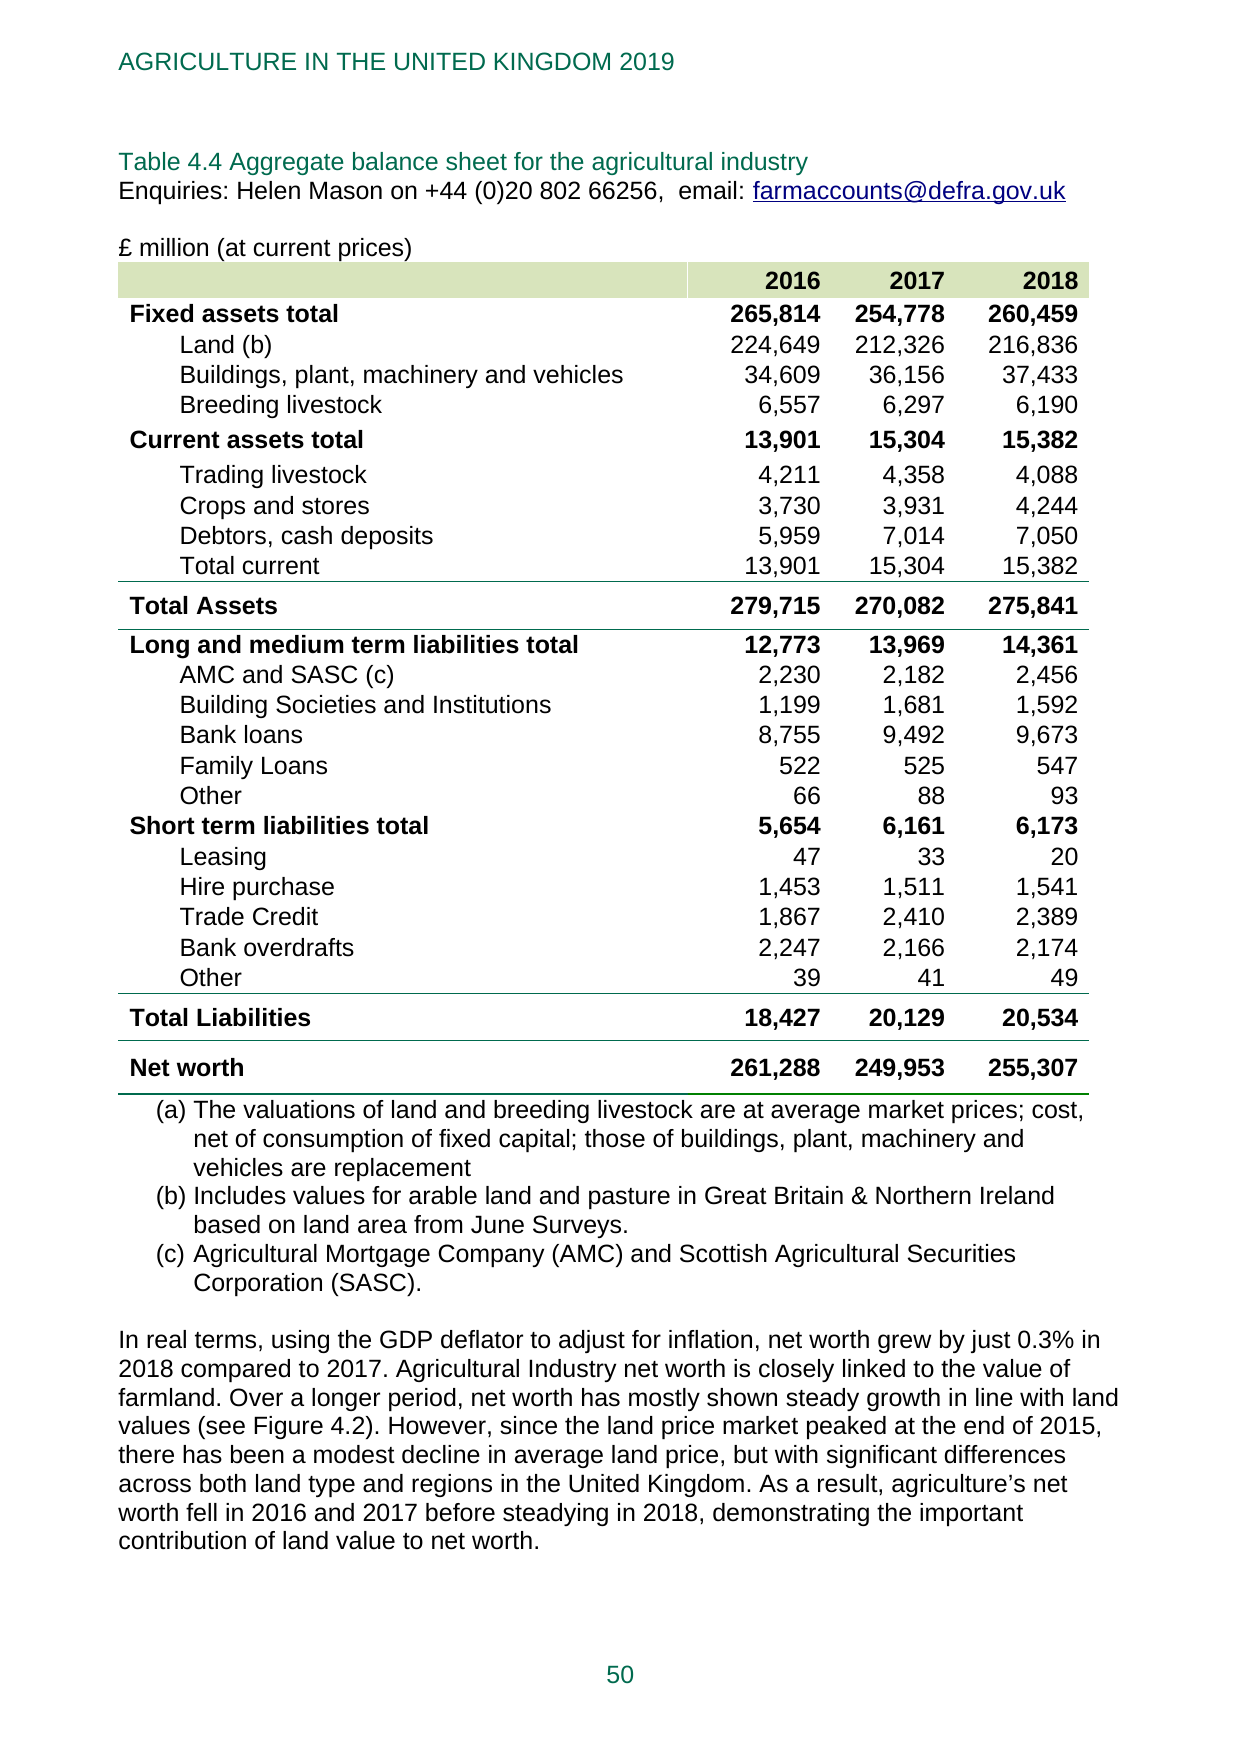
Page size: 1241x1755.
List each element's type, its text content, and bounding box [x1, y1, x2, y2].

table_cell Family Loans [118, 750, 687, 780]
table_cell 275,841 [956, 582, 1089, 629]
table_cell 254,778 [832, 299, 956, 329]
table_cell 2,456 [956, 659, 1089, 689]
table_cell 1,541 [956, 871, 1089, 902]
table_cell 18,427 [688, 994, 832, 1040]
table_cell 1,592 [956, 689, 1089, 720]
table_cell Trade Credit [118, 902, 687, 932]
table_cell 20,129 [832, 994, 956, 1040]
table_cell 15,304 [832, 420, 956, 460]
table_cell 216,836 [956, 329, 1089, 359]
table_cell Building Societies and Institutions [118, 689, 687, 720]
table_cell 1,453 [688, 871, 832, 902]
table_cell 3,931 [832, 490, 956, 520]
table_cell 2,389 [956, 902, 1089, 932]
table_cell Total Assets [118, 582, 687, 629]
table_header 2018 [956, 262, 1089, 298]
table_cell 212,326 [832, 329, 956, 359]
table_cell Fixed assets total [118, 299, 687, 329]
table_cell AMC and SASC (c) [118, 659, 687, 689]
table_cell 88 [832, 780, 956, 811]
table_cell 9,492 [832, 720, 956, 750]
table_cell 15,382 [956, 551, 1089, 581]
table_cell 4,244 [956, 490, 1089, 520]
table_cell Land (b) [118, 329, 687, 359]
table_cell 20 [956, 841, 1089, 871]
table_cell 261,288 [688, 1041, 832, 1093]
table_cell 14,361 [956, 630, 1089, 659]
table_cell 13,969 [832, 630, 956, 659]
subtitle Table 4.4 Aggregate balance sheet for the agricultural industry [118, 147, 1122, 176]
table_cell 15,382 [956, 420, 1089, 460]
table_cell Total current [118, 551, 687, 581]
table_cell 1,199 [688, 689, 832, 720]
table_cell Current assets total [118, 420, 687, 460]
table_cell 6,190 [956, 390, 1089, 420]
table_cell 7,050 [956, 520, 1089, 551]
table_cell 260,459 [956, 299, 1089, 329]
table_cell 8,755 [688, 720, 832, 750]
text Enquiries: Helen Mason on +44 (0)20 802 66256, email: farmaccounts@defra.gov.uk [118, 176, 1122, 204]
table_cell 47 [688, 841, 832, 871]
table_cell 2,166 [832, 932, 956, 962]
table_cell 6,557 [688, 390, 832, 420]
text In real terms, using the GDP deflator to adjust for inflation, net worth grew by just 0.3% in 2018 compared to 2017. Agricultural Industry net worth is closely linked to the value of farmland. Over a longer period, net worth has mostly shown steady growth in line with land values (see Figure 4.2). However, since the land price market peaked at the end of 2015, there has been a modest decline in average land price, but with significant differences across both land type and regions in the United Kingdom. As a result, agriculture’s net worth fell in 2016 and 2017 before steadying in 2018, demonstrating the important contribution of land value to net worth. [118, 1325, 1122, 1555]
list The valuations of land and breeding livestock are at average market prices; cost, net of consumption of fixed capital; those of buildings, plant, machinery and vehicles are replacement [156, 1095, 1122, 1181]
table_cell Debtors, cash deposits [118, 520, 687, 551]
table_cell 6,297 [832, 390, 956, 420]
table_cell 2,174 [956, 932, 1089, 962]
table_cell 224,649 [688, 329, 832, 359]
table_cell 20,534 [956, 994, 1089, 1040]
table_cell 36,156 [832, 359, 956, 389]
table_cell 5,959 [688, 520, 832, 551]
table_cell 37,433 [956, 359, 1089, 389]
table_cell Leasing [118, 841, 687, 871]
table_cell 270,082 [832, 582, 956, 629]
table_cell 49 [956, 962, 1089, 992]
table_cell 93 [956, 780, 1089, 811]
table_cell Breeding livestock [118, 390, 687, 420]
table_cell 1,867 [688, 902, 832, 932]
table_cell 13,901 [688, 420, 832, 460]
table_cell 1,511 [832, 871, 956, 902]
table_cell Short term liabilities total [118, 811, 687, 841]
table_cell Net worth [118, 1041, 687, 1093]
table_cell 4,088 [956, 460, 1089, 490]
table_cell 66 [688, 780, 832, 811]
list Agricultural Mortgage Company (AMC) and Scottish Agricultural Securities Corporation (SASC). [156, 1239, 1122, 1296]
table_cell Other [118, 962, 687, 992]
table_cell 7,014 [832, 520, 956, 551]
table_cell 6,173 [956, 811, 1089, 841]
table_cell Other [118, 780, 687, 811]
table_cell Trading livestock [118, 460, 687, 490]
table_cell Hire purchase [118, 871, 687, 902]
table_cell Bank loans [118, 720, 687, 750]
table_cell 3,730 [688, 490, 832, 520]
table_cell 34,609 [688, 359, 832, 389]
table_cell 5,654 [688, 811, 832, 841]
table_cell 1,681 [832, 689, 956, 720]
table_cell 279,715 [688, 582, 832, 629]
table_cell Crops and stores [118, 490, 687, 520]
table_cell 255,307 [956, 1041, 1089, 1093]
table_cell 33 [832, 841, 956, 871]
table_cell 4,358 [832, 460, 956, 490]
table_cell 9,673 [956, 720, 1089, 750]
table_header 2016 [688, 262, 832, 298]
table_cell 2,230 [688, 659, 832, 689]
table_cell 2,182 [832, 659, 956, 689]
table_cell 13,901 [688, 551, 832, 581]
table_cell 525 [832, 750, 956, 780]
table_cell 39 [688, 962, 832, 992]
table_cell 4,211 [688, 460, 832, 490]
table_cell 15,304 [832, 551, 956, 581]
table_cell Total Liabilities [118, 994, 687, 1040]
table_cell Buildings, plant, machinery and vehicles [118, 359, 687, 389]
table_cell 249,953 [832, 1041, 956, 1093]
table_header 2017 [832, 262, 956, 298]
table_cell Long and medium term liabilities total [118, 630, 687, 659]
table_cell Bank overdrafts [118, 932, 687, 962]
table_cell 6,161 [832, 811, 956, 841]
list Includes values for arable land and pasture in Great Britain & Northern Ireland based on land area from June Surveys. [156, 1181, 1122, 1239]
table_cell 265,814 [688, 299, 832, 329]
table_cell 547 [956, 750, 1089, 780]
text £ million (at current prices) [118, 233, 1122, 262]
table_cell 2,410 [832, 902, 956, 932]
table_cell 2,247 [688, 932, 832, 962]
table_cell 41 [832, 962, 956, 992]
table_cell 12,773 [688, 630, 832, 659]
table_header [118, 262, 687, 298]
table_cell 522 [688, 750, 832, 780]
